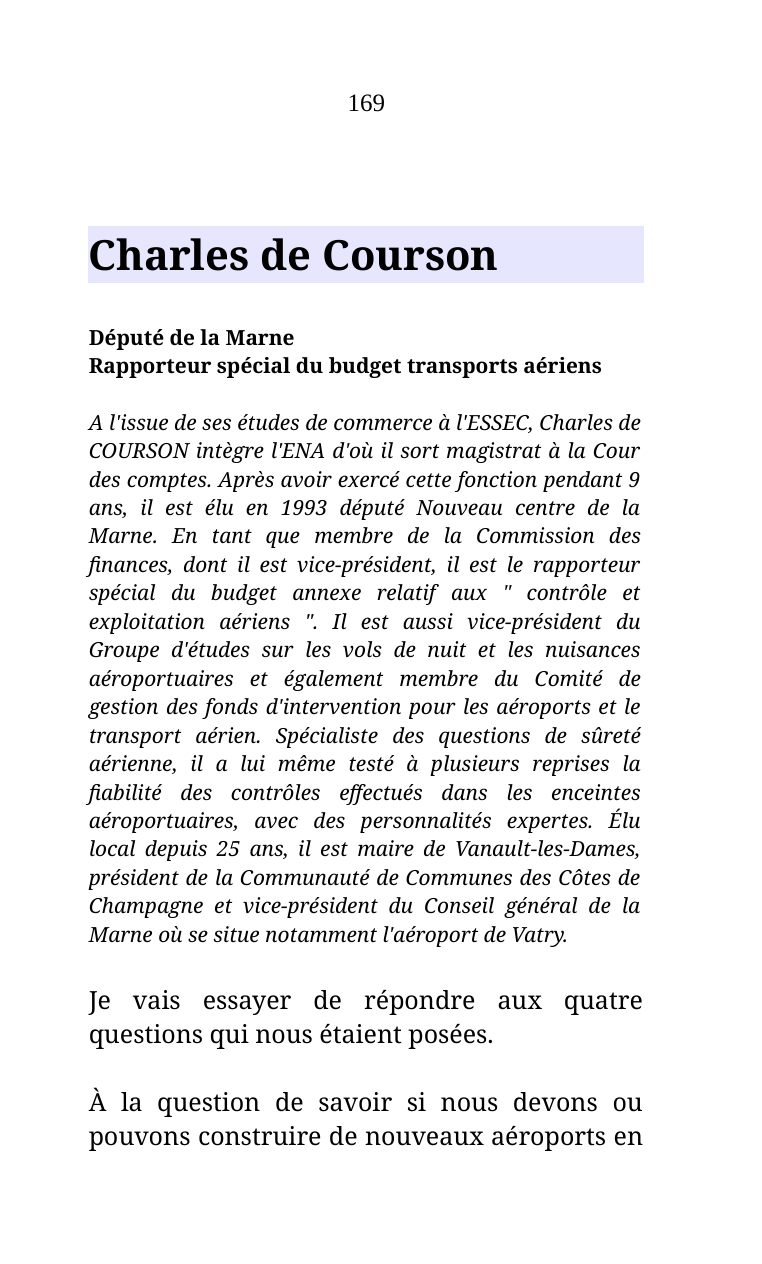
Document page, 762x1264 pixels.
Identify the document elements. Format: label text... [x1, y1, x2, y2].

text A l'issue de ses études de commerce à l'ESSEC, Charles de COURSON intègre l'ENA d'où il sort magistrat à la Cour des comptes. Après avoir exercé cette fonction pendant 9 ans, il est élu en 1993 député Nouveau centre de la Marne. En tant que membre de la Commission des finances, dont il est vice-président, il est le rapporteur spécial du budget annexe relatif aux " contrôle et exploitation aériens ". Il est aussi vice-président du Groupe d'études sur les vols de nuit et les nuisances aéroportuaires et également membre du Comité de gestion des fonds d'intervention pour les aéroports et le transport aérien. Spécialiste des questions de sûreté aérienne, il a lui même testé à plusieurs reprises la fiabilité des contrôles effectués dans les enceintes aéroportuaires, avec des personnalités expertes. Élu local depuis 25 ans, il est maire de Vanault-les-Dames, président de la Communauté de Communes des Côtes de Champagne et vice-président du Conseil général de la Marne où se situe notamment l'aéroport de Vatry. [88, 408, 644, 948]
text À la question de savoir si nous devons ou pouvons construire de nouveaux aéroports en [88, 1084, 644, 1153]
text Je vais essayer de répondre aux quatre questions qui nous étaient posées. [88, 982, 644, 1050]
text Charles de Courson [88, 226, 644, 283]
text Rapporteur spécial du budget transports aériens [88, 351, 644, 379]
text Député de la Marne [88, 323, 644, 351]
